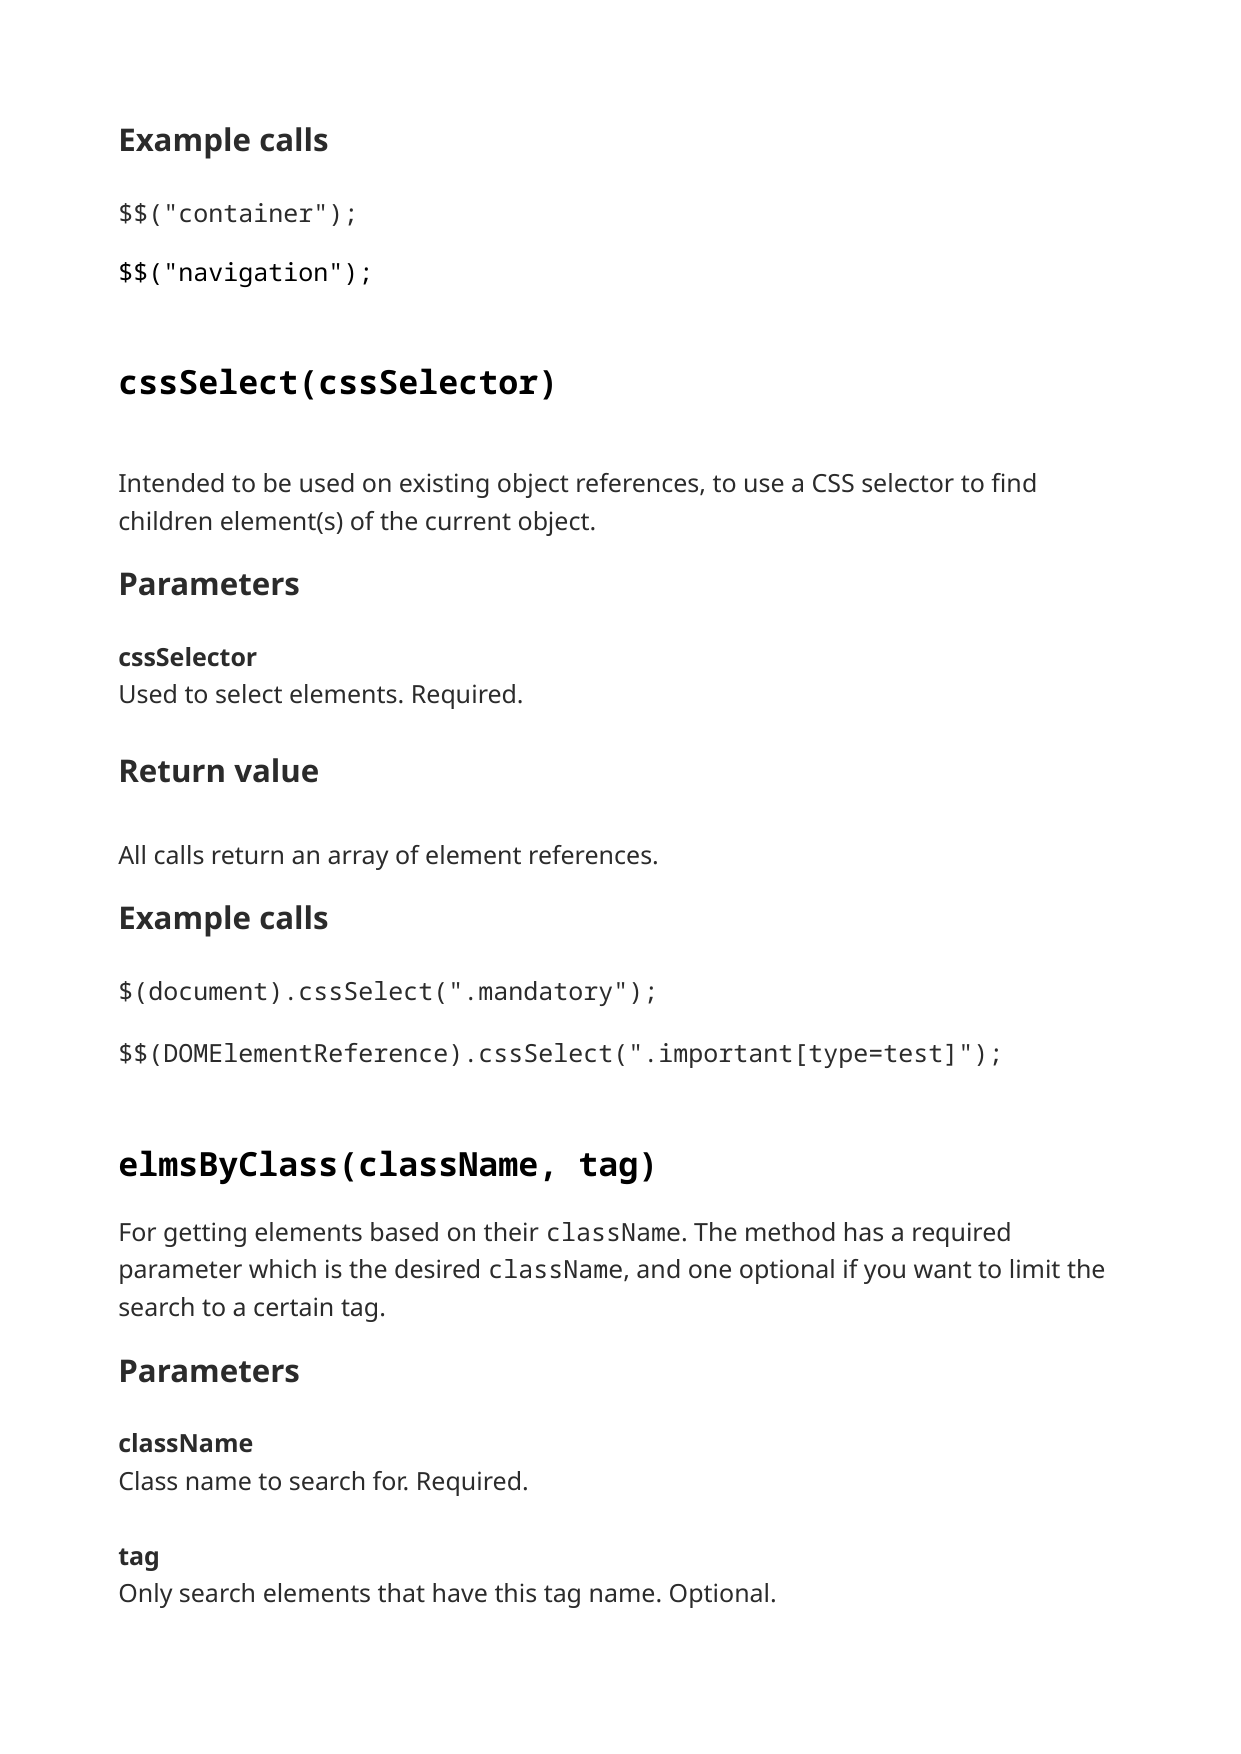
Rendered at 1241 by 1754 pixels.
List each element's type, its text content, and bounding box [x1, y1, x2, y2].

text Return value All calls return an array of element references. [118, 749, 1122, 871]
text Class name to search for. Required. [118, 1460, 1122, 1497]
text $$("container"); [118, 192, 1122, 229]
text Intended to be used on existing object references, to use a CSS selector to find children element(s) of the current object. [118, 462, 1122, 537]
text $$(DOMElementReference).cssSelect(".important[type=test]"); [118, 1033, 1122, 1070]
subtitle cssSelect(cssSelector) [118, 313, 1122, 450]
text Parameters [118, 562, 1122, 605]
text Only search elements that have this tag name. Optional. [118, 1572, 1122, 1610]
text $(document).cssSelect(".mandatory"); [118, 970, 1122, 1008]
text Parameters [118, 1348, 1122, 1391]
text tag [118, 1497, 1122, 1572]
text $$("navigation"); [118, 254, 1122, 288]
text className [118, 1422, 1122, 1460]
text Example calls [118, 896, 1122, 939]
text Example calls [118, 118, 1122, 161]
text Used to select elements. Required. [118, 674, 1122, 749]
text cssSelector [118, 636, 1122, 674]
text For getting elements based on their className. The method has a required parameter which is the desired className, and one optional if you want to limit the search to a certain tag. [118, 1211, 1122, 1323]
text elmsByClass(className, tag) [118, 1095, 1122, 1186]
